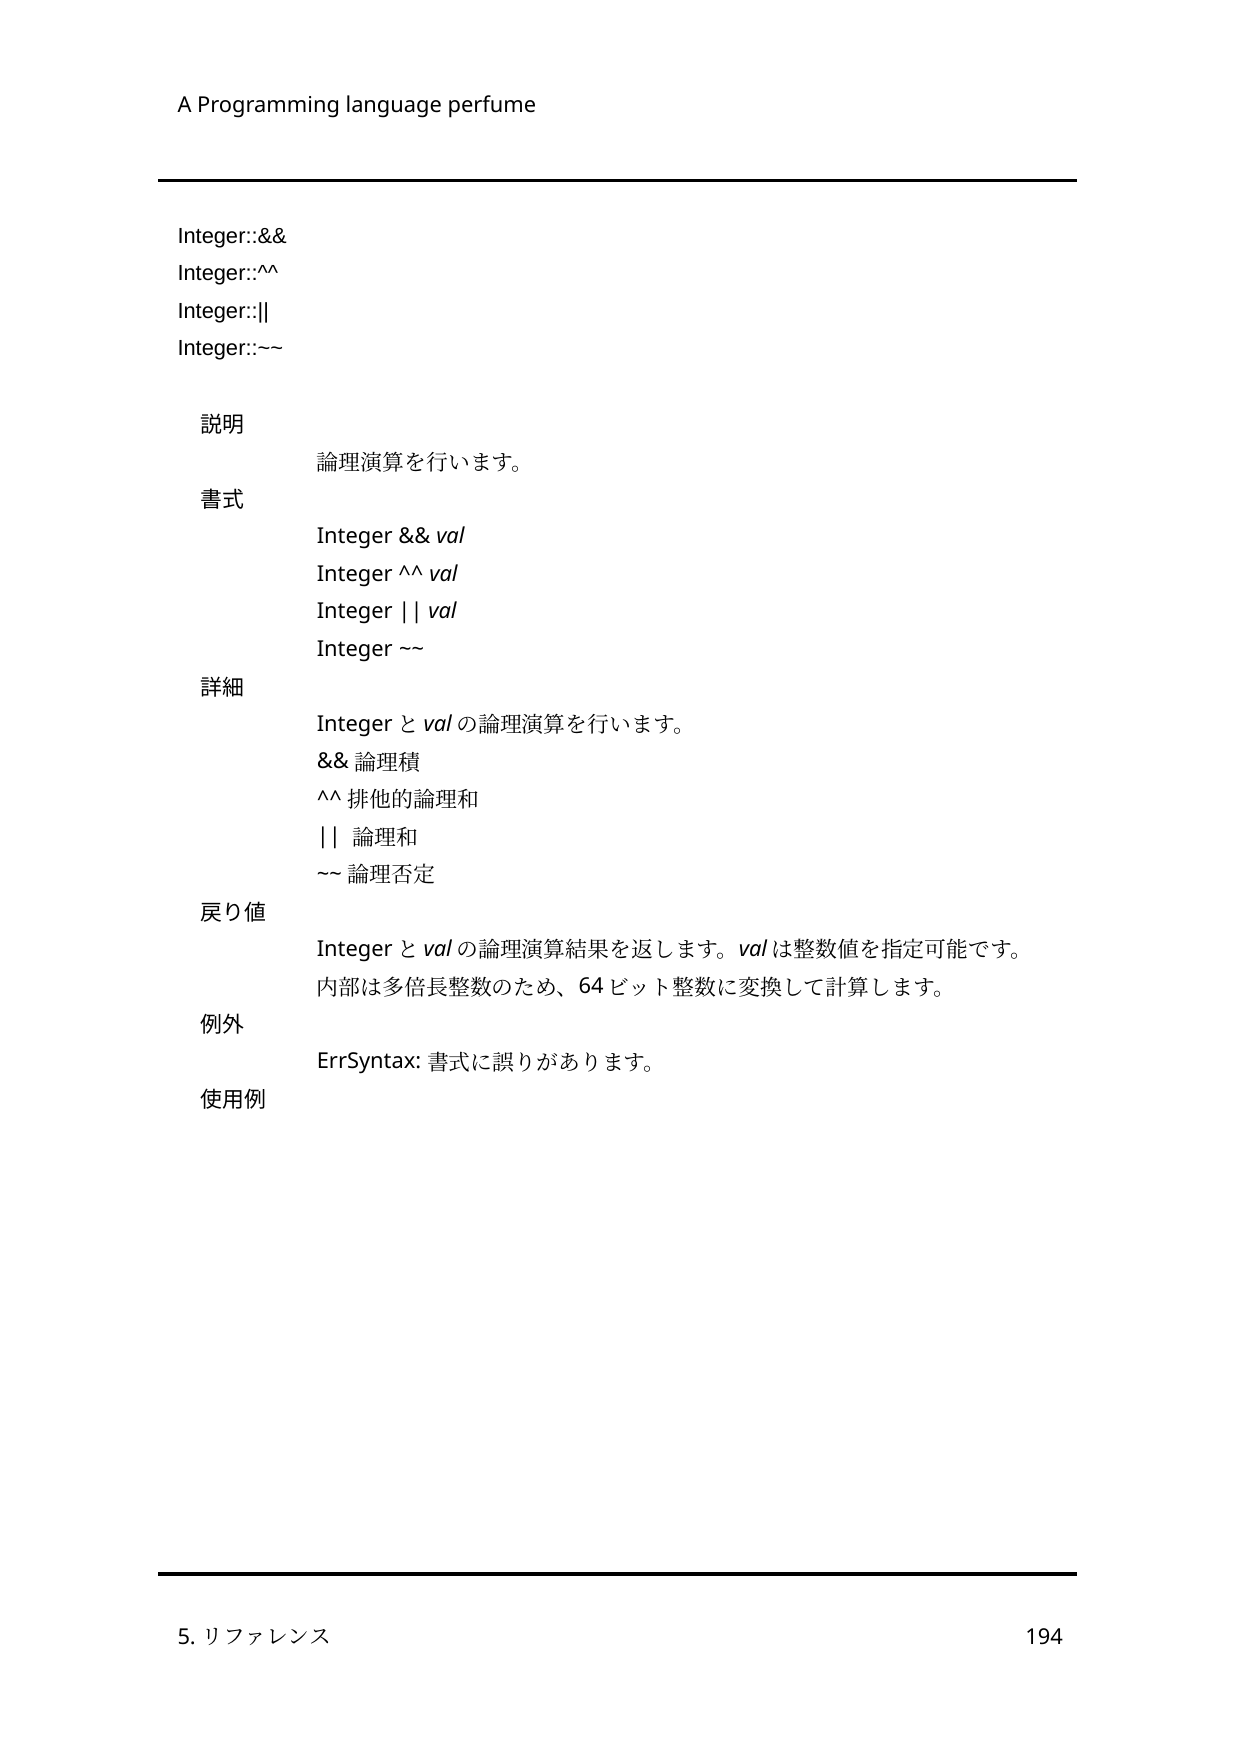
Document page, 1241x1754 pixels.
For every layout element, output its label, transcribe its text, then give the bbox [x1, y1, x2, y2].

table_cell 詳細 [200, 667, 317, 892]
table_cell 例外 [200, 1004, 317, 1079]
table_cell 書式 [200, 479, 317, 667]
table_cell 戻り値 [200, 892, 317, 1004]
table_cell Integerとvalの論理演算を行います。 && 論理積 ^^ 排他的論理和 || 論理和 ~~ 論理否定 [317, 667, 1063, 892]
subtitle Integer::&& [177, 217, 1063, 254]
table_cell ErrSyntax: 書式に誤りがあります。 [317, 1004, 1063, 1079]
subtitle Integer::|| [177, 292, 1063, 329]
table_cell [317, 1079, 1063, 1154]
table_header 説明 [200, 404, 317, 479]
subtitle Integer::~~ [177, 329, 1063, 367]
table_cell Integerとvalの論理演算結果を返します。valは整数値を指定可能です。 内部は多倍長整数のため、64ビット整数に変換して計算します。 [317, 892, 1063, 1004]
table_cell Integer && val Integer ^^ val Integer || val Integer ~~ [317, 479, 1063, 667]
table_cell 使用例 [200, 1079, 317, 1154]
table_header 論理演算を行います。 [317, 404, 1063, 479]
subtitle Integer::^^ [177, 254, 1063, 292]
